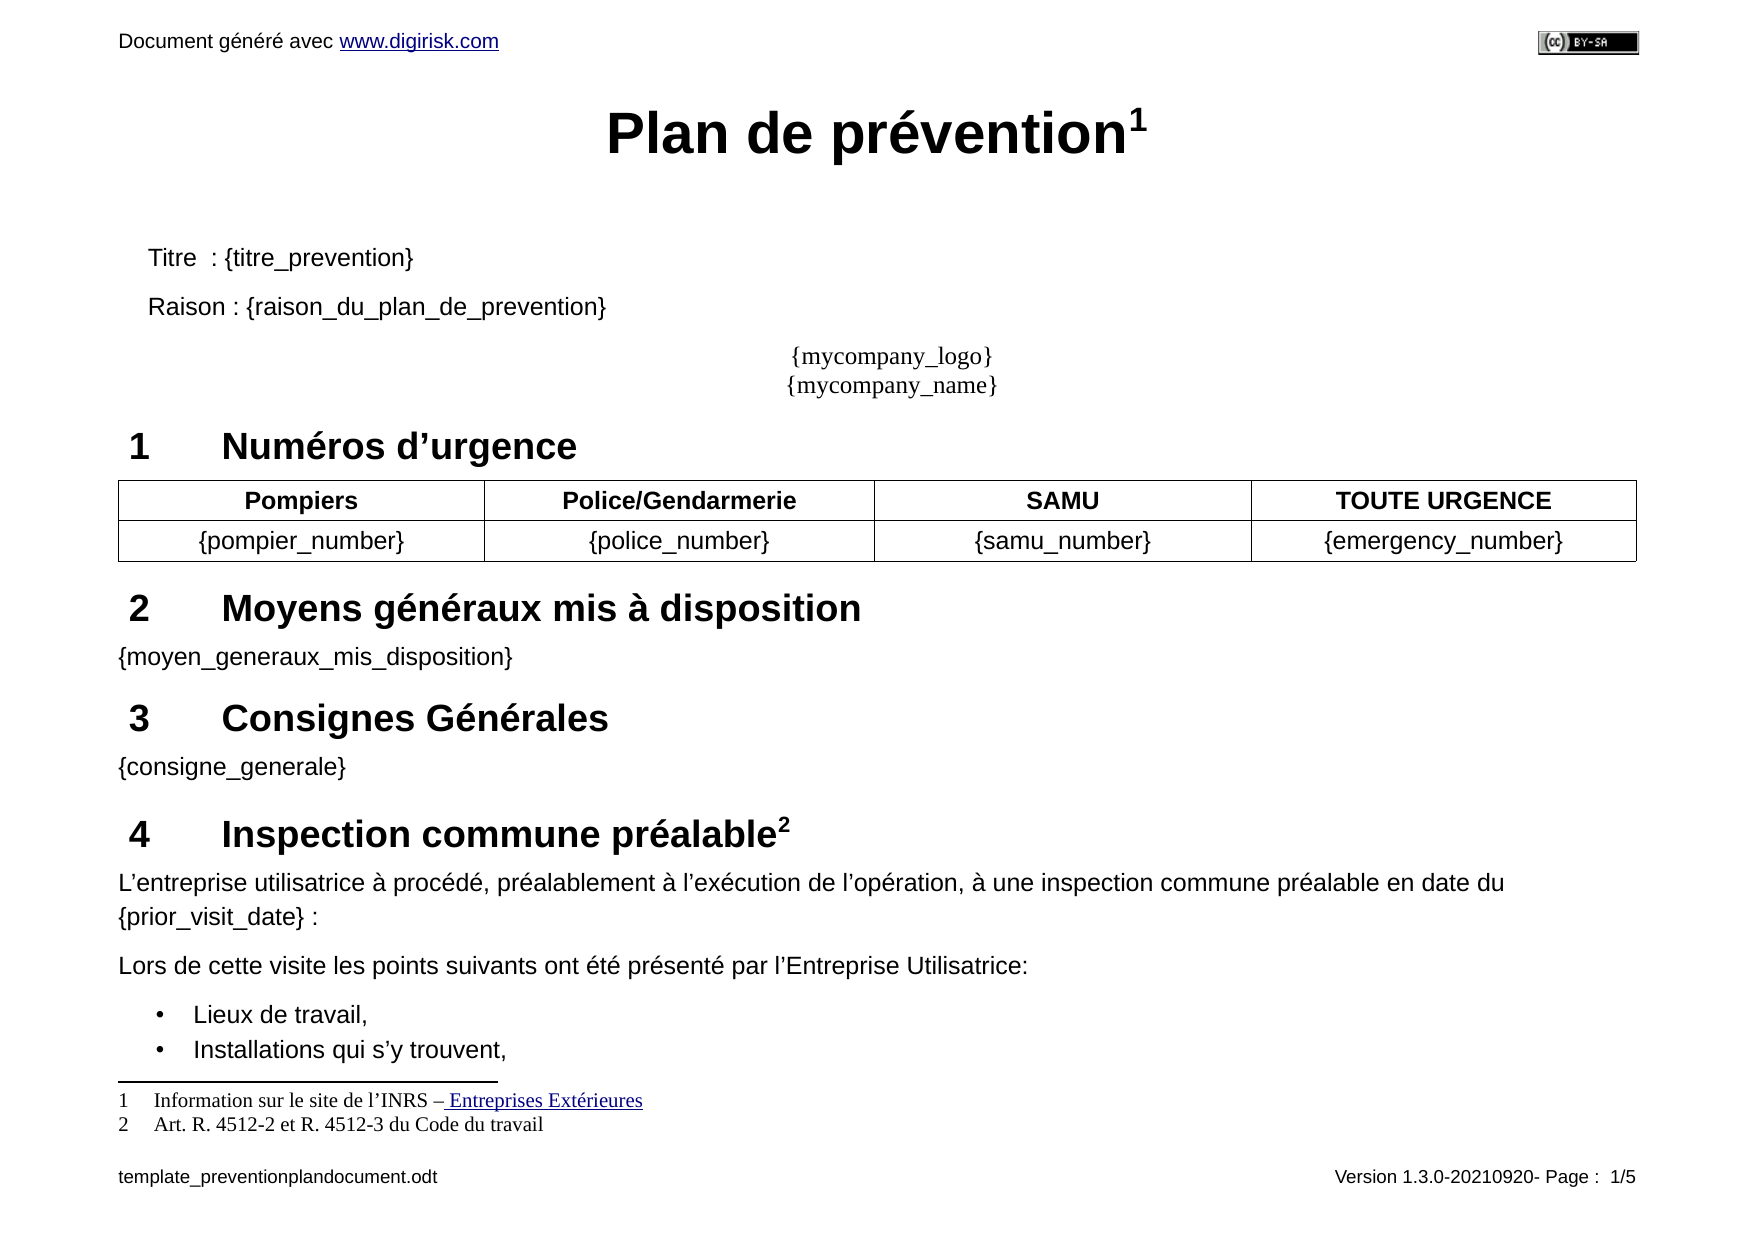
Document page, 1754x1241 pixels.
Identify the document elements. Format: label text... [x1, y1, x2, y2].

table_cell {police_number} [485, 521, 874, 561]
table_cell {pompier_number} [119, 521, 484, 561]
list Raison : {raison_du_plan_de_prevention} [118, 292, 1636, 321]
table_header Pompiers [119, 481, 484, 520]
text L’entreprise utilisatrice à procédé, préalablement à l’exécution de l’opération, à une inspection commune préalable en date du {prior_visit_date} : [118, 867, 1636, 931]
table_header SAMU [875, 481, 1251, 520]
list Titre : {titre_prevention} [118, 243, 1636, 272]
text Lors de cette visite les points suivants ont été présenté par l’Entreprise Utilisatrice: [118, 951, 1636, 980]
table_cell {emergency_number} [1252, 521, 1636, 561]
picture [1538, 31, 1640, 55]
subtitle Numéros d’urgence [118, 424, 1636, 468]
subtitle Moyens généraux mis à disposition [118, 586, 1636, 629]
list Art. R. 4512-2 et R. 4512-3 du Code du travail [118, 1112, 1636, 1136]
table_header TOUTE URGENCE [1252, 481, 1636, 520]
list {mycompany_logo} [118, 341, 1636, 370]
list Installations qui s’y trouvent, [156, 1035, 1636, 1063]
text Plan de prévention [118, 99, 1636, 166]
list {mycompany_name} [118, 370, 1636, 399]
subtitle Inspection commune préalable [118, 811, 1636, 855]
text {moyen_generaux_mis_disposition} [118, 642, 1636, 671]
list Lieux de travail, [156, 1000, 1636, 1029]
table_header Police/Gendarmerie [485, 481, 874, 520]
table_cell {samu_number} [875, 521, 1251, 561]
text {consigne_generale} [118, 752, 1636, 781]
text Information sur le site de l’INRS – Entreprises Extérieures [118, 1088, 1636, 1112]
subtitle Consignes Générales [118, 696, 1636, 739]
